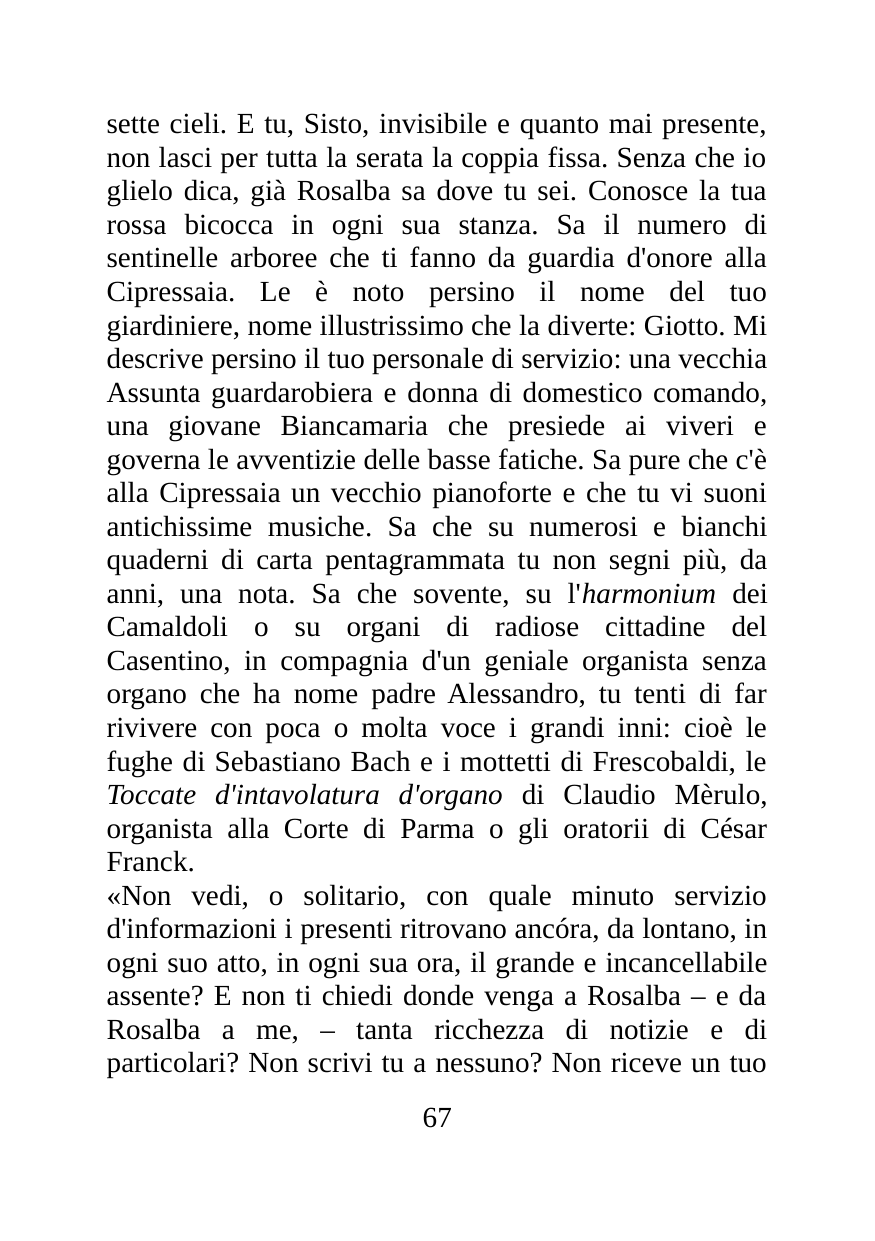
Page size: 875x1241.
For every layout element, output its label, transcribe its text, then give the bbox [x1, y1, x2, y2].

text «Non vedi, o solitario, con quale minuto servizio d'informazioni i presenti ritrovano ancóra, da lontano, in ogni suo atto, in ogni sua ora, il grande e incancellabile assente? E non ti chiedi donde venga a Rosalba – e da Rosalba a me, – tanta ricchezza di notizie e di particolari? Non scrivi tu a nessuno? Non riceve un tuo [106, 878, 768, 1079]
text sette cieli. E tu, Sisto, invisibile e quanto mai presente, non lasci per tutta la serata la coppia fissa. Senza che io glielo dica, già Rosalba sa dove tu sei. Conosce la tua rossa bicocca in ogni sua stanza. Sa il numero di sentinelle arboree che ti fanno da guardia d'onore alla Cipressaia. Le è noto persino il nome del tuo giardiniere, nome illustrissimo che la diverte: Giotto. Mi descrive persino il tuo personale di servizio: una vecchia Assunta guardarobiera e donna di domestico comando, una giovane Biancamaria che presiede ai viveri e governa le avventizie delle basse fatiche. Sa pure che c'è alla Cipressaia un vecchio pianoforte e che tu vi suoni antichissime musiche. Sa che su numerosi e bianchi quaderni di carta pentagrammata tu non segni più, da anni, una nota. Sa che sovente, su l'harmonium dei Camaldoli o su organi di radiose cittadine del Casentino, in compagnia d'un geniale organista senza organo che ha nome padre Alessandro, tu tenti di far rivivere con poca o molta voce i grandi inni: cioè le fughe di Sebastiano Bach e i mottetti di Frescobaldi, le Toccate d'intavolatura d'organo di Claudio Mèrulo, organista alla Corte di Parma o gli oratorii di César Franck. [106, 106, 768, 878]
